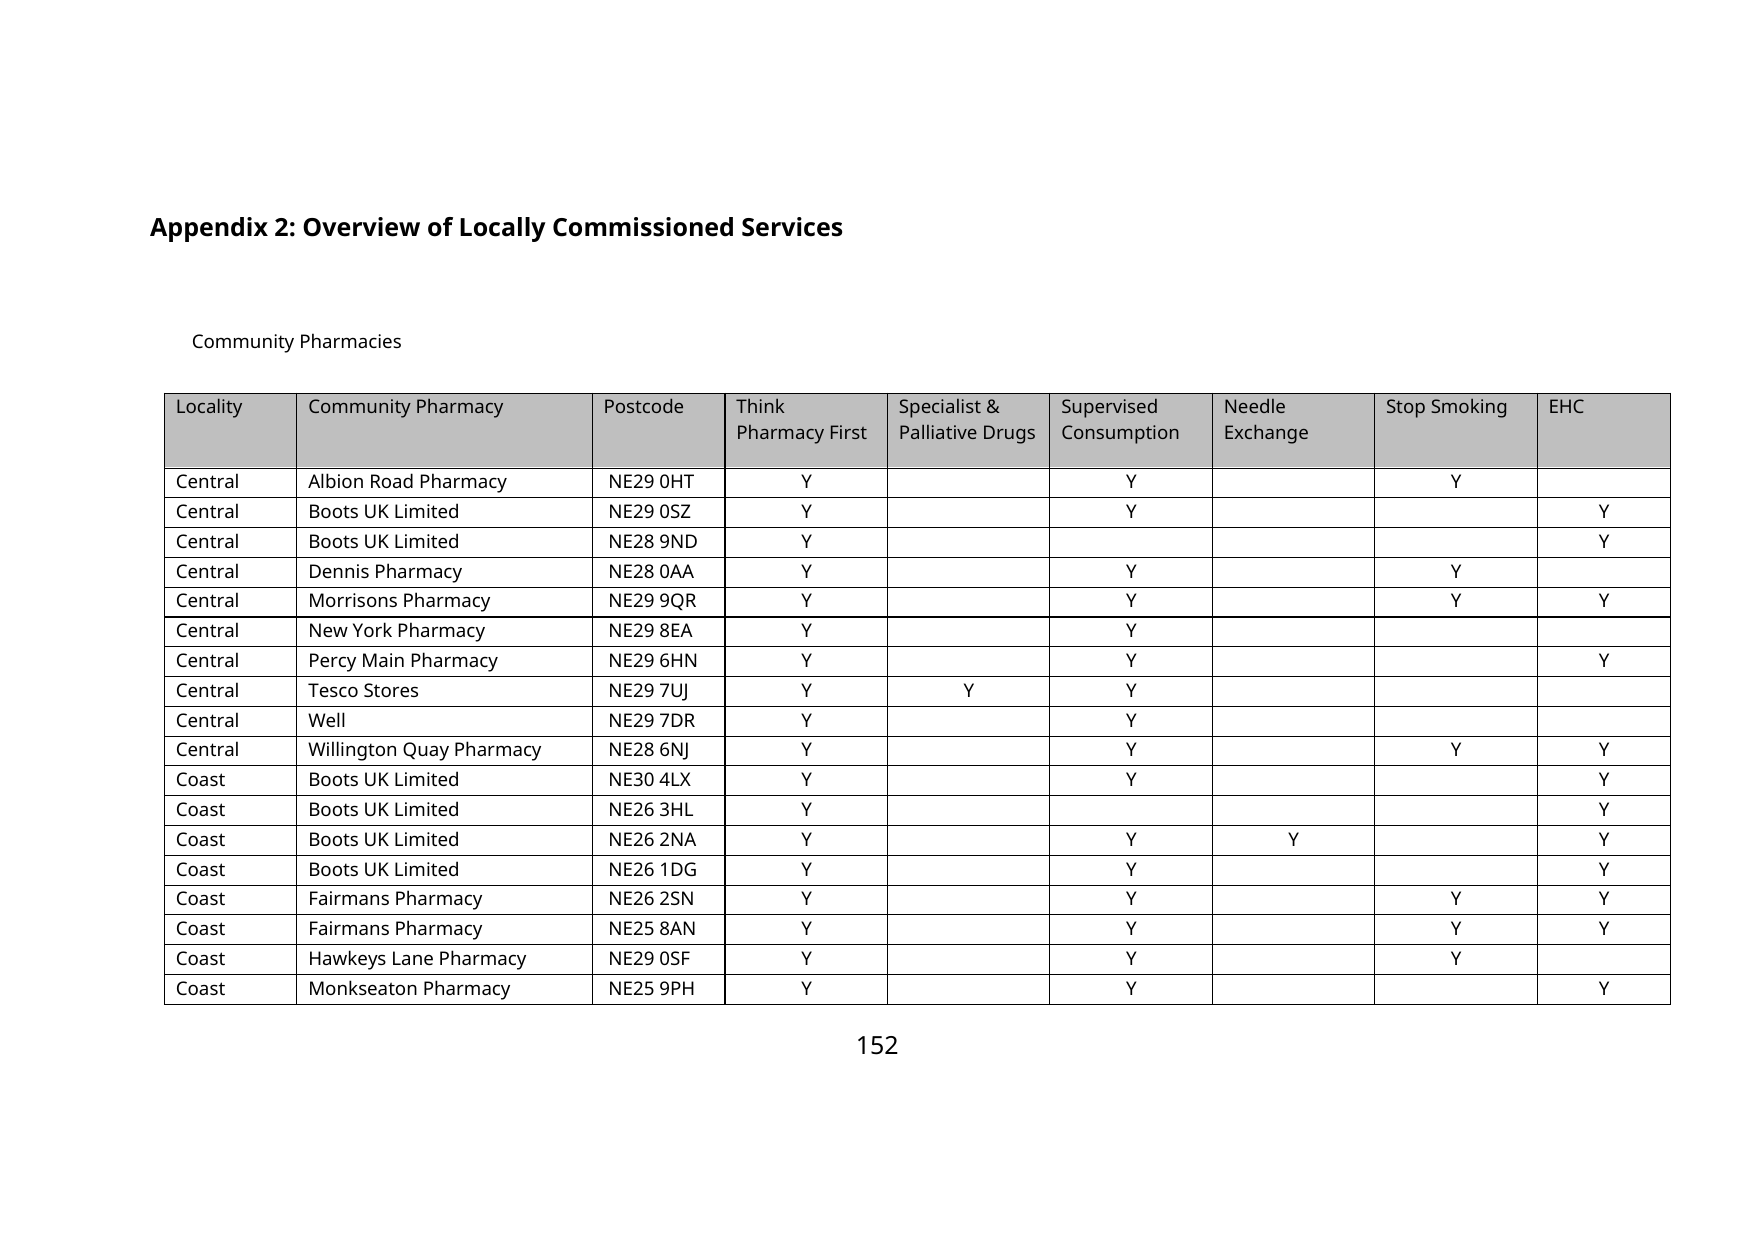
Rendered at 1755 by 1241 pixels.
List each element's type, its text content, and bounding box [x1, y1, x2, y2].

table_cell NE28 6NJ [593, 737, 724, 765]
table_cell Willington Quay Pharmacy [297, 737, 592, 765]
table_cell Y [1538, 915, 1670, 944]
table_cell Y [1538, 498, 1670, 527]
table_cell [1213, 469, 1374, 497]
table_cell Y [1050, 737, 1212, 765]
table_cell [888, 975, 1049, 1004]
table_cell Coast [165, 796, 296, 825]
table_cell [1213, 588, 1374, 616]
table_cell [888, 647, 1049, 676]
table_cell [1213, 945, 1374, 974]
table_cell [888, 707, 1049, 736]
table_header Specialist & Palliative Drugs [888, 394, 1049, 467]
table_header Postcode [593, 394, 724, 467]
table_cell NE29 7UJ [593, 677, 724, 706]
table_cell [1213, 737, 1374, 765]
table_cell [1375, 498, 1537, 527]
table_cell Y [1538, 766, 1670, 795]
table_cell [1375, 856, 1537, 884]
table_cell NE29 0HT [593, 469, 724, 497]
table_cell [1213, 975, 1374, 1004]
table_cell Tesco Stores [297, 677, 592, 706]
table_cell [888, 528, 1049, 557]
table_cell NE29 7DR [593, 707, 724, 736]
table_cell NE29 0SZ [593, 498, 724, 527]
table_cell Dennis Pharmacy [297, 558, 592, 587]
text Community Pharmacies [192, 328, 1604, 354]
table_cell Y [1050, 945, 1212, 974]
table_cell Y [1050, 677, 1212, 706]
table_cell [1375, 796, 1537, 825]
table_cell [1538, 618, 1670, 646]
table_cell Coast [165, 915, 296, 944]
table_cell Boots UK Limited [297, 826, 592, 855]
table_cell Coast [165, 945, 296, 974]
table_cell Y [888, 677, 1049, 706]
table_cell Central [165, 528, 296, 557]
table_cell [1375, 707, 1537, 736]
table_cell Coast [165, 766, 296, 795]
table_cell [888, 558, 1049, 587]
table_header Supervised Consumption [1050, 394, 1212, 467]
table_cell Central [165, 588, 296, 616]
table_cell Central [165, 469, 296, 497]
table_cell Y [726, 975, 887, 1004]
table_cell Y [1375, 945, 1537, 974]
table_cell Hawkeys Lane Pharmacy [297, 945, 592, 974]
table_cell Boots UK Limited [297, 498, 592, 527]
table_cell Boots UK Limited [297, 766, 592, 795]
table_cell Y [1538, 796, 1670, 825]
table_header EHC [1538, 394, 1670, 467]
table_cell Y [726, 677, 887, 706]
table_cell Y [726, 558, 887, 587]
table_cell Y [726, 826, 887, 855]
table_cell [888, 469, 1049, 497]
table_header Locality [165, 394, 296, 467]
table_cell Y [1050, 826, 1212, 855]
table_cell NE29 6HN [593, 647, 724, 676]
table_cell Y [1050, 707, 1212, 736]
table_cell NE29 8EA [593, 618, 724, 646]
table_cell Y [1538, 886, 1670, 914]
table_cell Y [726, 856, 887, 884]
table_cell NE30 4LX [593, 766, 724, 795]
table_cell [1538, 558, 1670, 587]
table_cell [888, 856, 1049, 884]
table_cell NE25 8AN [593, 915, 724, 944]
table_cell Boots UK Limited [297, 796, 592, 825]
table_cell Morrisons Pharmacy [297, 588, 592, 616]
table_cell [1538, 469, 1670, 497]
table_cell Well [297, 707, 592, 736]
table_cell Y [1375, 588, 1537, 616]
table_header Community Pharmacy [297, 394, 592, 467]
table_cell [888, 915, 1049, 944]
table_cell Y [1050, 498, 1212, 527]
table_cell Y [1050, 647, 1212, 676]
table_cell Y [1050, 886, 1212, 914]
table_cell Y [1538, 856, 1670, 884]
table_cell Central [165, 707, 296, 736]
table_cell Y [726, 737, 887, 765]
table_cell [1213, 558, 1374, 587]
table_cell NE26 2NA [593, 826, 724, 855]
table_cell [1050, 528, 1212, 557]
table_cell Y [726, 618, 887, 646]
table_cell Fairmans Pharmacy [297, 915, 592, 944]
table_cell [888, 498, 1049, 527]
table_cell Central [165, 498, 296, 527]
table_cell Monkseaton Pharmacy [297, 975, 592, 1004]
table_cell Y [1050, 618, 1212, 646]
table_cell Albion Road Pharmacy [297, 469, 592, 497]
table_cell Y [1375, 469, 1537, 497]
table_cell [1213, 677, 1374, 706]
table_cell [888, 796, 1049, 825]
table_cell [888, 588, 1049, 616]
table_cell Y [1050, 588, 1212, 616]
table_cell Y [726, 469, 887, 497]
table_cell Y [726, 796, 887, 825]
table_cell [1375, 766, 1537, 795]
table_cell [888, 737, 1049, 765]
table_cell [1213, 647, 1374, 676]
table_cell [1538, 707, 1670, 736]
table_cell Y [1050, 558, 1212, 587]
table_cell Y [726, 915, 887, 944]
table_cell NE29 0SF [593, 945, 724, 974]
table_cell [1375, 975, 1537, 1004]
table_cell Boots UK Limited [297, 856, 592, 884]
table_cell NE28 0AA [593, 558, 724, 587]
table_cell Central [165, 647, 296, 676]
table_cell [1375, 647, 1537, 676]
table_cell [1213, 915, 1374, 944]
table_cell [1375, 677, 1537, 706]
table_cell Y [726, 647, 887, 676]
table_cell Y [1050, 469, 1212, 497]
table_cell Coast [165, 826, 296, 855]
table_cell Y [1375, 915, 1537, 944]
table_cell Y [726, 707, 887, 736]
table_cell Y [1050, 975, 1212, 1004]
table_cell Y [1050, 915, 1212, 944]
table_cell [1213, 498, 1374, 527]
table_cell Y [1050, 766, 1212, 795]
table_cell Central [165, 677, 296, 706]
table_cell Central [165, 558, 296, 587]
table_cell [1213, 528, 1374, 557]
table_cell Y [726, 588, 887, 616]
table_cell Y [1538, 528, 1670, 557]
table_cell [1375, 618, 1537, 646]
table_cell Y [726, 528, 887, 557]
table_cell [1050, 796, 1212, 825]
table_cell [888, 618, 1049, 646]
table_cell [888, 826, 1049, 855]
table_cell [1213, 796, 1374, 825]
table_cell Coast [165, 856, 296, 884]
table_cell New York Pharmacy [297, 618, 592, 646]
table_cell Y [1538, 647, 1670, 676]
table_cell Y [1375, 886, 1537, 914]
table_cell [1375, 826, 1537, 855]
table_header Needle Exchange [1213, 394, 1374, 467]
table_cell Coast [165, 886, 296, 914]
table_cell Y [1375, 737, 1537, 765]
table_cell [1213, 766, 1374, 795]
table_cell Y [726, 766, 887, 795]
table_cell [888, 945, 1049, 974]
table_cell Y [1538, 588, 1670, 616]
table_cell Y [726, 886, 887, 914]
table_cell Y [1538, 737, 1670, 765]
table_cell Boots UK Limited [297, 528, 592, 557]
table_cell NE26 3HL [593, 796, 724, 825]
table_cell NE26 2SN [593, 886, 724, 914]
subtitle Appendix 2: Overview of Locally Commissioned Services [150, 210, 1604, 244]
table_cell [888, 886, 1049, 914]
table_cell [1213, 707, 1374, 736]
table_cell NE25 9PH [593, 975, 724, 1004]
table_cell Y [726, 945, 887, 974]
table_cell Y [1538, 975, 1670, 1004]
table_cell Central [165, 618, 296, 646]
table_cell Coast [165, 975, 296, 1004]
table_cell NE26 1DG [593, 856, 724, 884]
table_cell Central [165, 737, 296, 765]
table_cell [1213, 856, 1374, 884]
table_header Think Pharmacy First [726, 394, 887, 467]
table_cell Percy Main Pharmacy [297, 647, 592, 676]
table_cell Y [1538, 826, 1670, 855]
table_cell [888, 766, 1049, 795]
table_cell Y [1050, 856, 1212, 884]
table_cell [1213, 886, 1374, 914]
table_cell [1538, 945, 1670, 974]
table_cell Y [1375, 558, 1537, 587]
table_cell Y [726, 498, 887, 527]
table_cell Fairmans Pharmacy [297, 886, 592, 914]
table_cell NE28 9ND [593, 528, 724, 557]
table_cell Y [1213, 826, 1374, 855]
table_cell NE29 9QR [593, 588, 724, 616]
table_cell [1375, 528, 1537, 557]
table_cell [1538, 677, 1670, 706]
table_cell [1213, 618, 1374, 646]
table_header Stop Smoking [1375, 394, 1537, 467]
